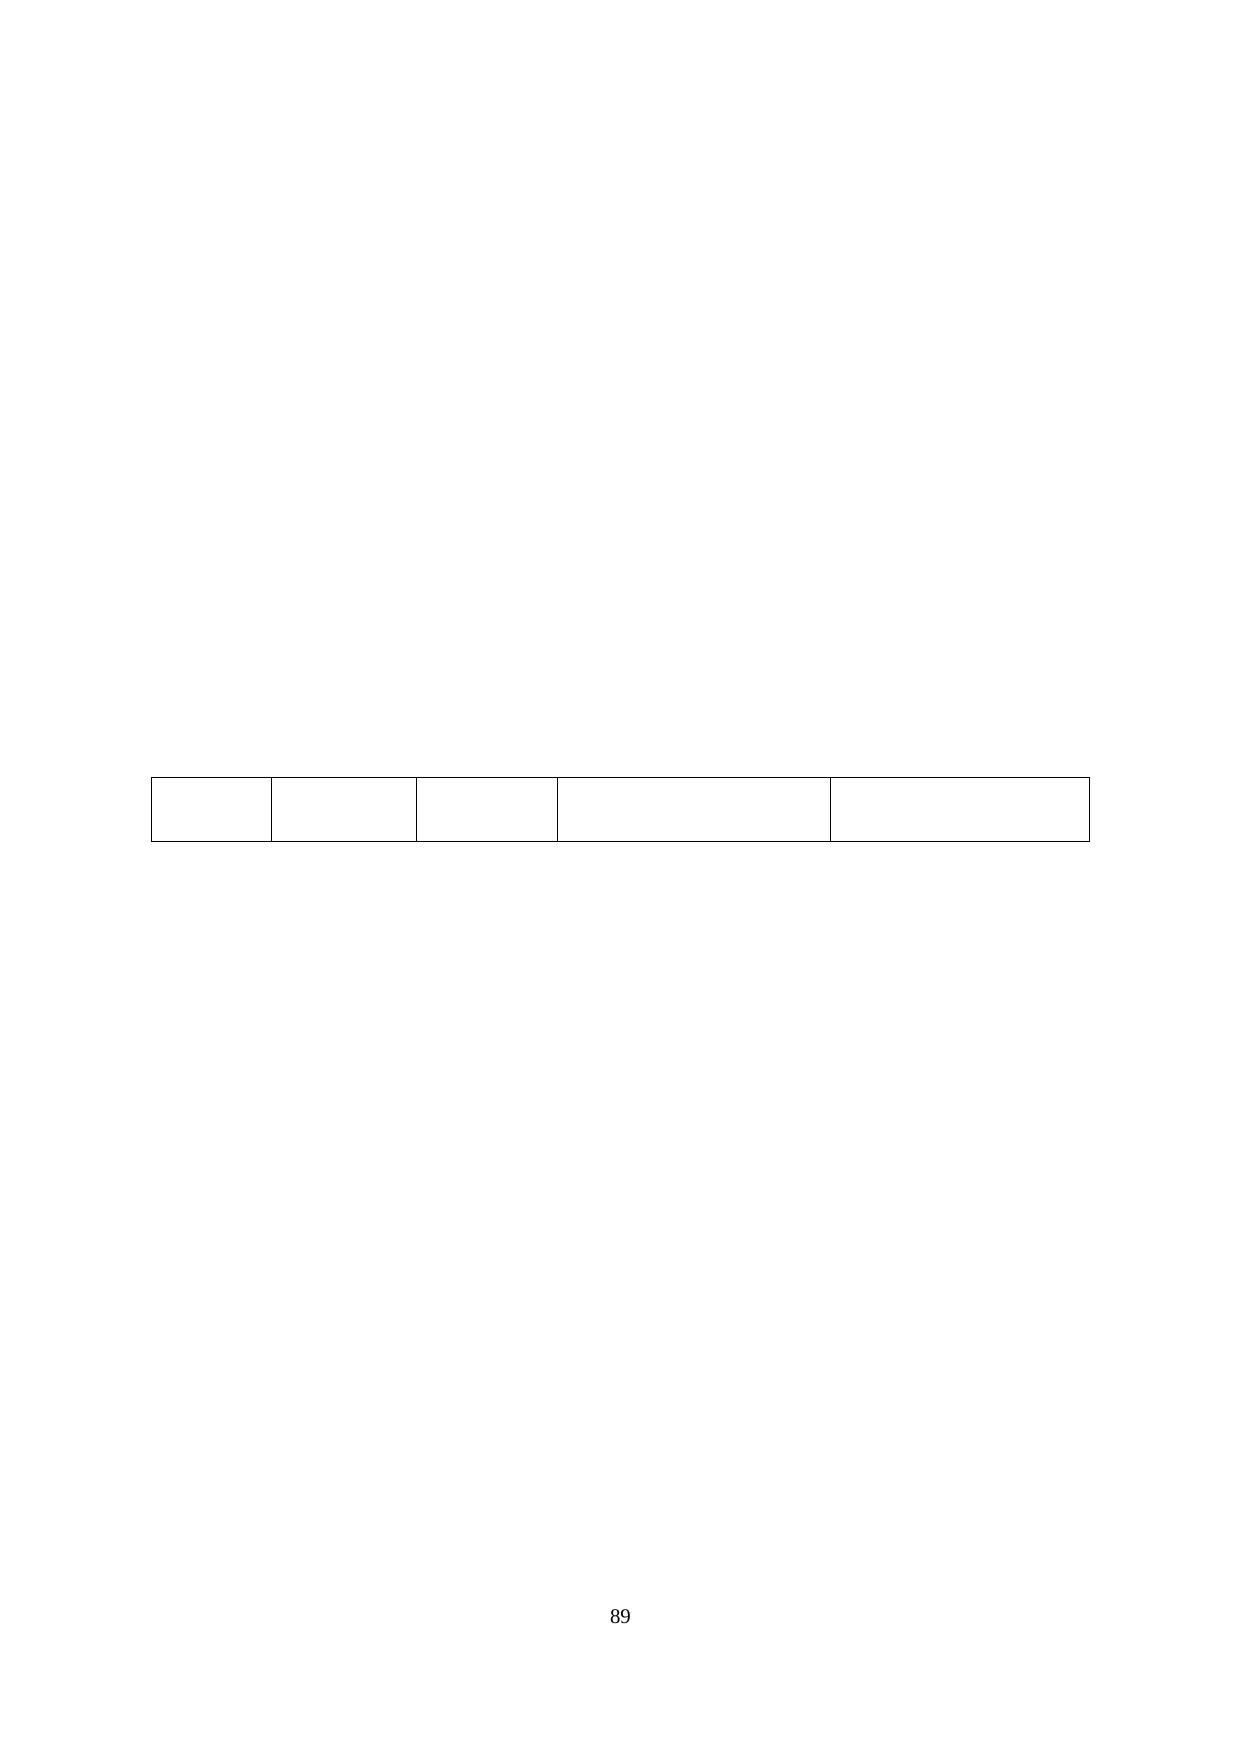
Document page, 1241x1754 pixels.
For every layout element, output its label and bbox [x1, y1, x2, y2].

table_cell [558, 778, 830, 841]
table_cell [272, 778, 416, 841]
table_cell [417, 778, 557, 841]
table_cell [152, 778, 271, 841]
table_cell [831, 778, 1089, 841]
